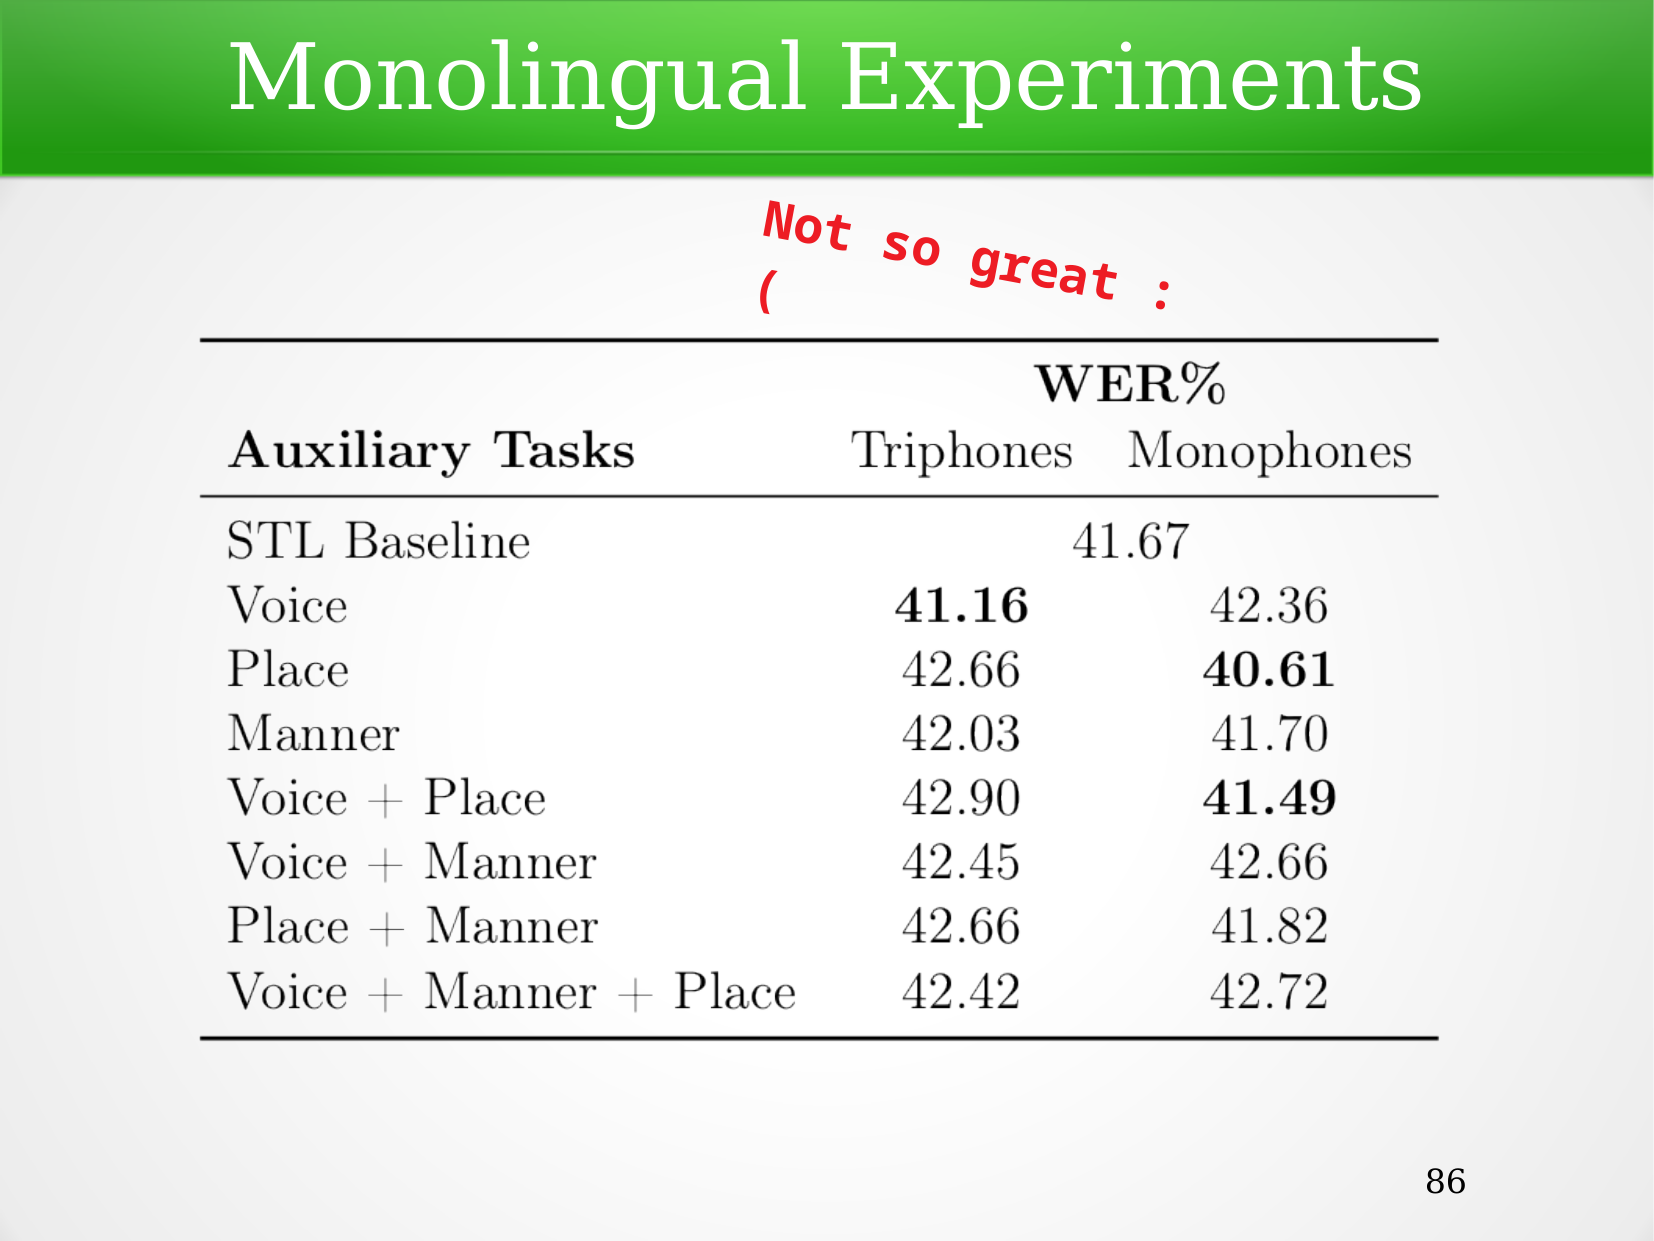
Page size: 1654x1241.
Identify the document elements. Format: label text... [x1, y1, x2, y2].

picture [0, 0, 1654, 1241]
text_box Not so great :( [700, 172, 1206, 566]
title Monolingual Experiments [82, 11, 1571, 154]
